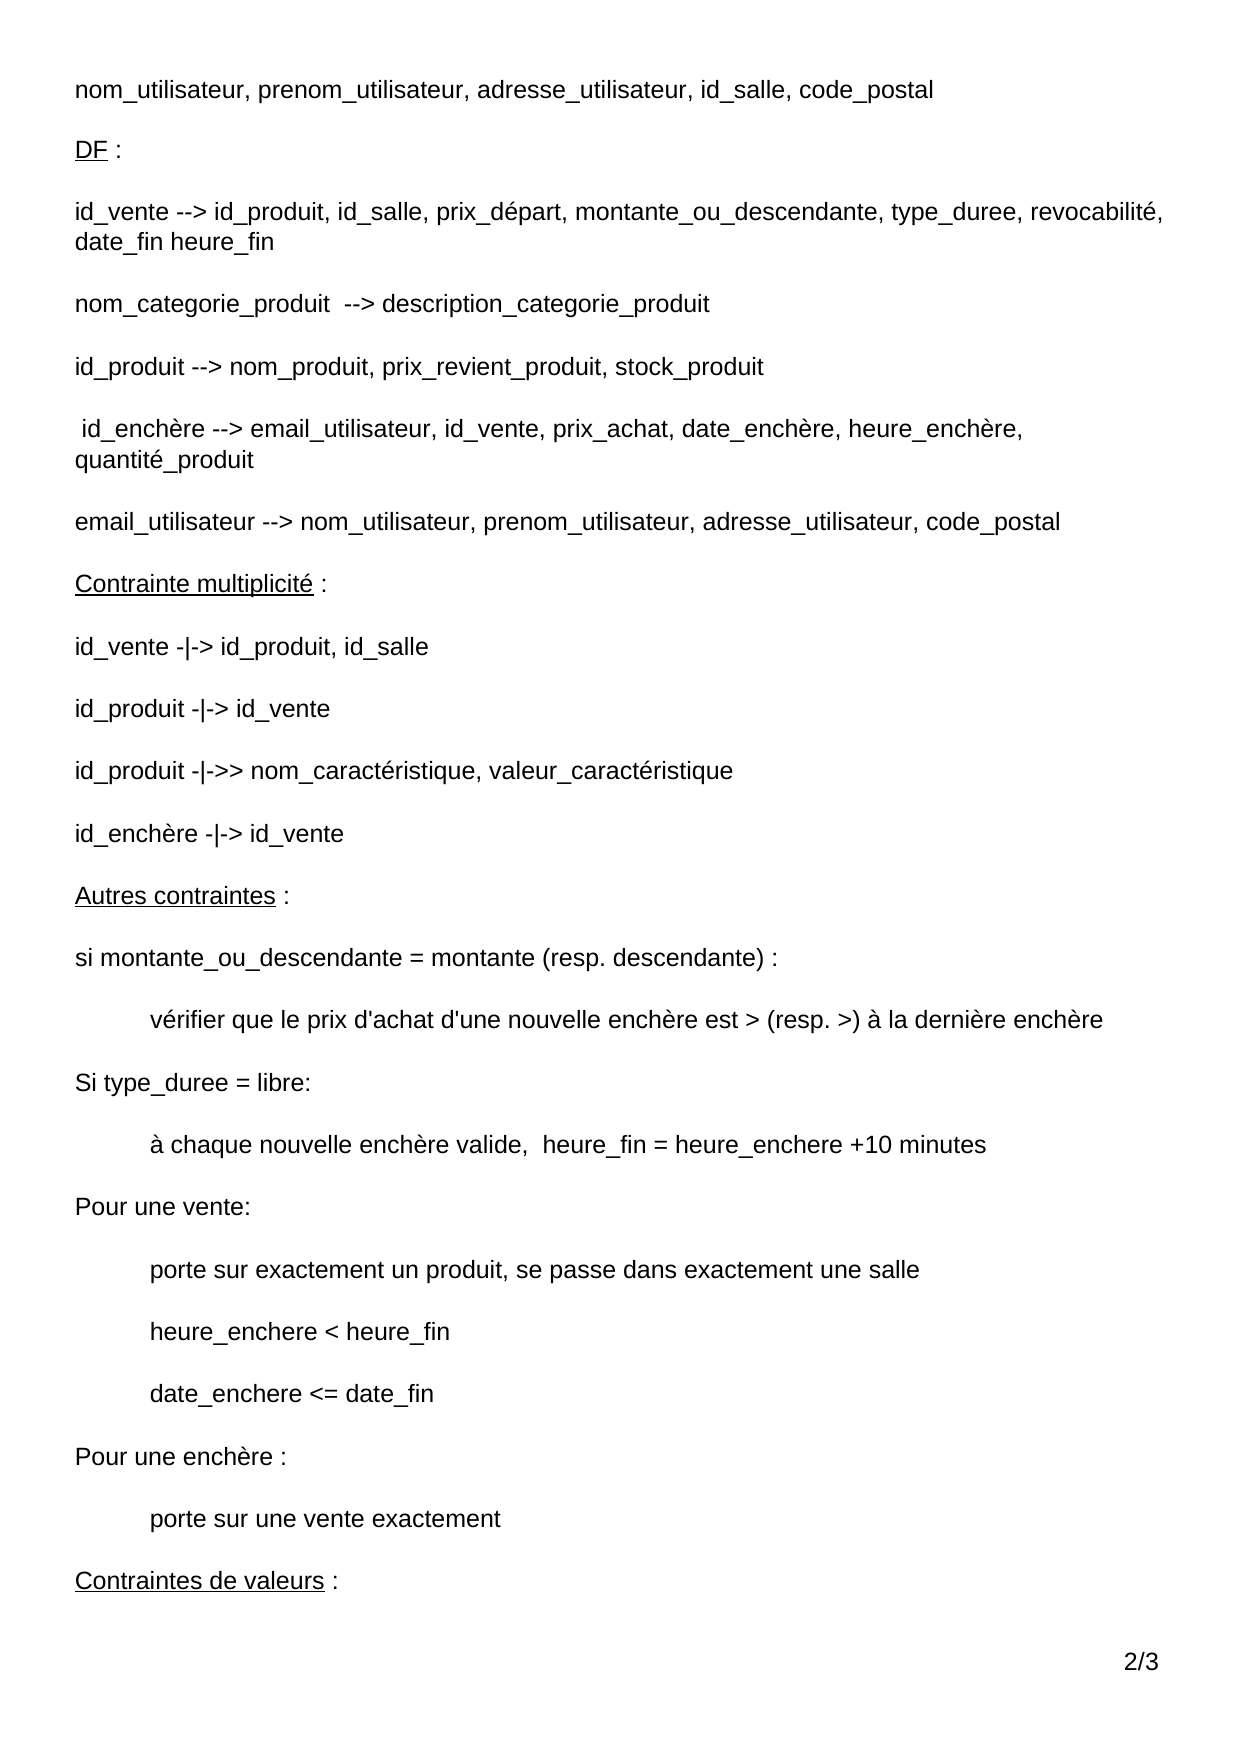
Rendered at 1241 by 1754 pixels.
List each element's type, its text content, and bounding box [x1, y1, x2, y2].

text id_produit -|->> nom_caractéristique, valeur_caractéristique [74, 756, 1167, 785]
text DF : [74, 135, 1167, 164]
text heure_enchere < heure_fin [74, 1317, 1167, 1346]
text Pour une vente: [74, 1192, 1167, 1221]
text porte sur exactement un produit, se passe dans exactement une salle [74, 1254, 1167, 1283]
text Contrainte multiplicité : [74, 569, 1167, 598]
text id_enchère --> email_utilisateur, id_vente, prix_achat, date_enchère, heure_enchère, quantité_produit [74, 414, 1167, 473]
text vérifier que le prix d'achat d'une nouvelle enchère est > (resp. >) à la dernière enchère [75, 1005, 1167, 1034]
text id_vente --> id_produit, id_salle, prix_départ, montante_ou_descendante, type_duree, revocabilité, date_fin heure_fin [74, 196, 1167, 256]
text Si type_duree = libre: [74, 1068, 1167, 1096]
text porte sur une vente exactement [74, 1504, 1167, 1532]
text id_produit -|-> id_vente [74, 694, 1167, 723]
text nom_categorie_produit --> description_categorie_produit [74, 289, 1167, 318]
text id_vente -|-> id_produit, id_salle [74, 632, 1167, 660]
text id_enchère -|-> id_vente [74, 818, 1167, 847]
text Autres contraintes : [74, 881, 1167, 909]
text date_enchere <= date_fin [74, 1379, 1167, 1408]
text à chaque nouvelle enchère valide, heure_fin = heure_enchere +10 minutes [74, 1130, 1167, 1159]
text si montante_ou_descendante = montante (resp. descendante) : [75, 943, 1167, 972]
text Pour une enchère : [74, 1441, 1167, 1470]
text nom_utilisateur, prenom_utilisateur, adresse_utilisateur, id_salle, code_postal [74, 75, 1167, 104]
text id_produit --> nom_produit, prix_revient_produit, stock_produit [74, 352, 1167, 381]
text email_utilisateur --> nom_utilisateur, prenom_utilisateur, adresse_utilisateur, code_postal [74, 507, 1167, 536]
text Contraintes de valeurs : [74, 1566, 1167, 1595]
